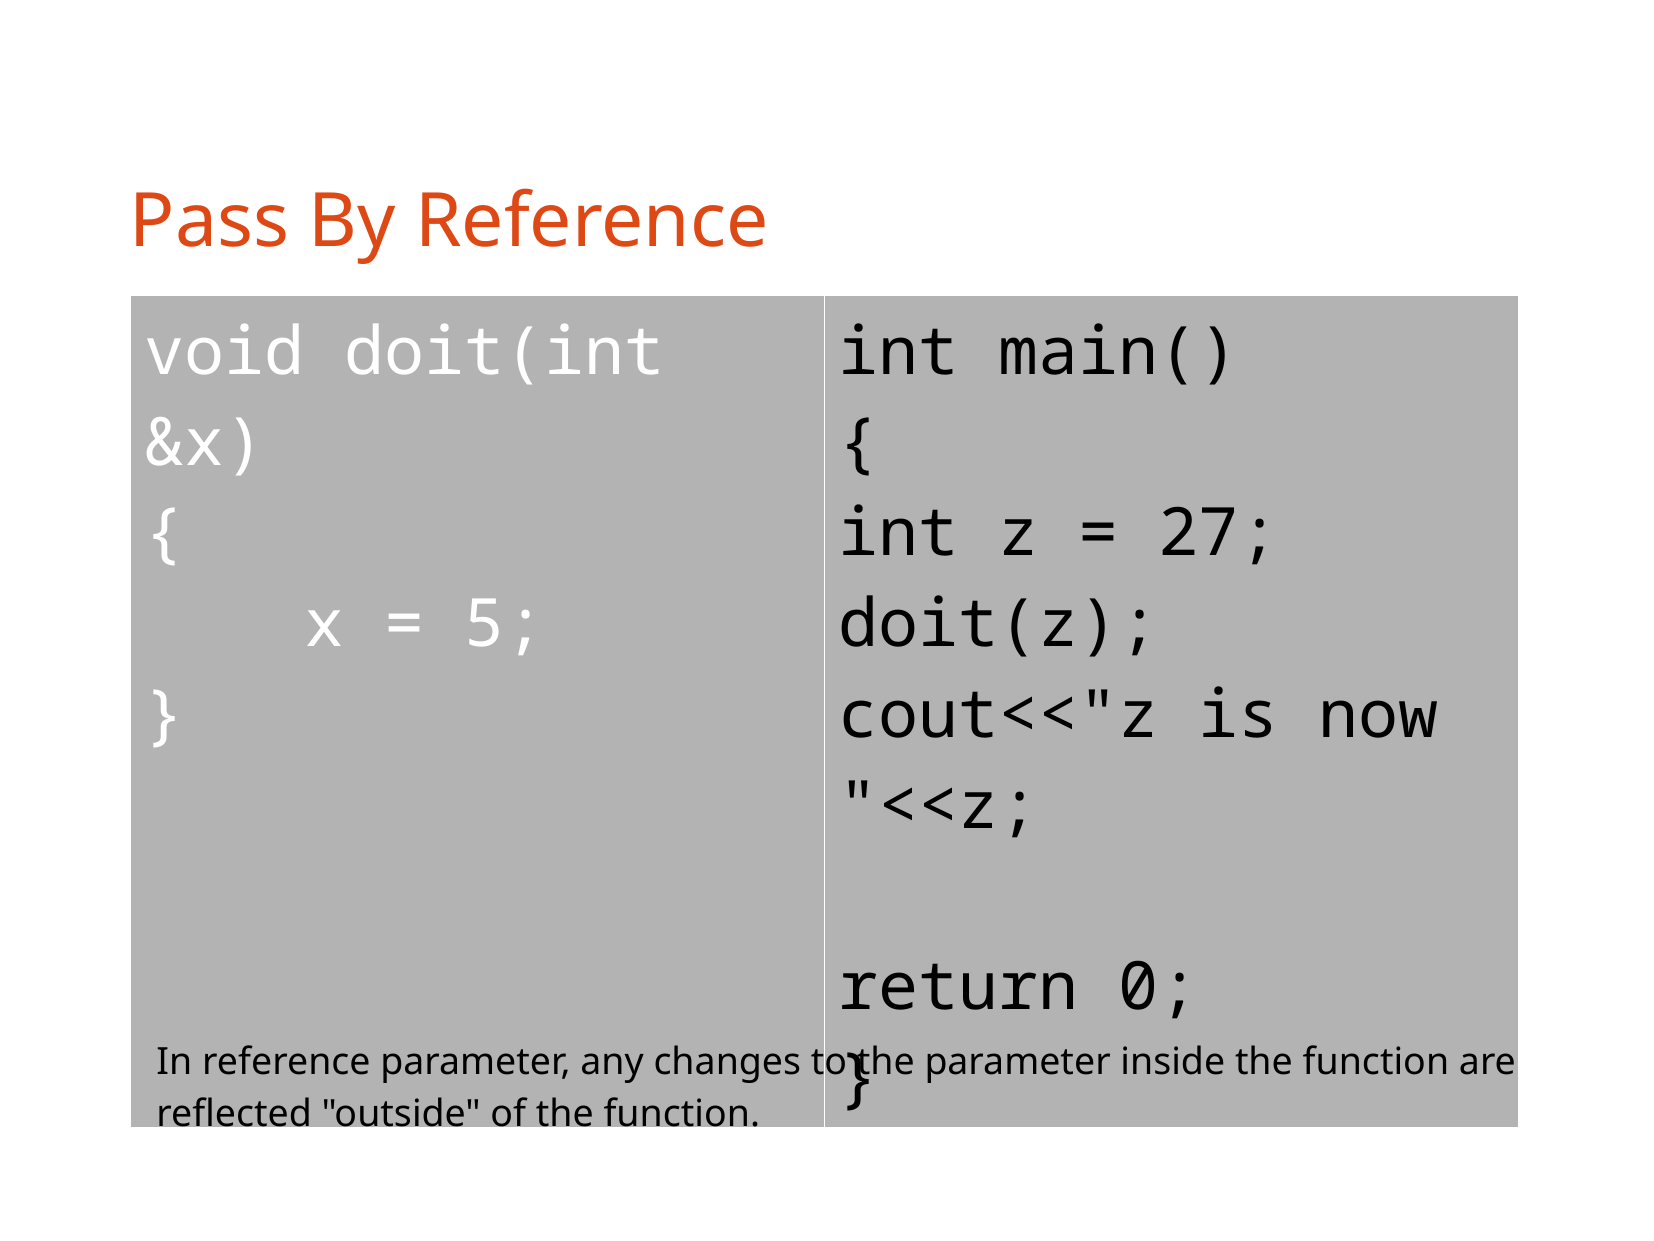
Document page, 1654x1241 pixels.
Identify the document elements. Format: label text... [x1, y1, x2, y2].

table_header int main() { int z = 27; doit(z); cout<<"z is now "<<z; return 0; } [825, 296, 1518, 1027]
table_header void doit(int &x) { x = 5; } [131, 296, 824, 1127]
title Pass By Reference [129, 153, 1518, 281]
text_box In reference parameter, any changes to the parameter inside the function are reflected "outside" of the function. [141, 1027, 1536, 1128]
